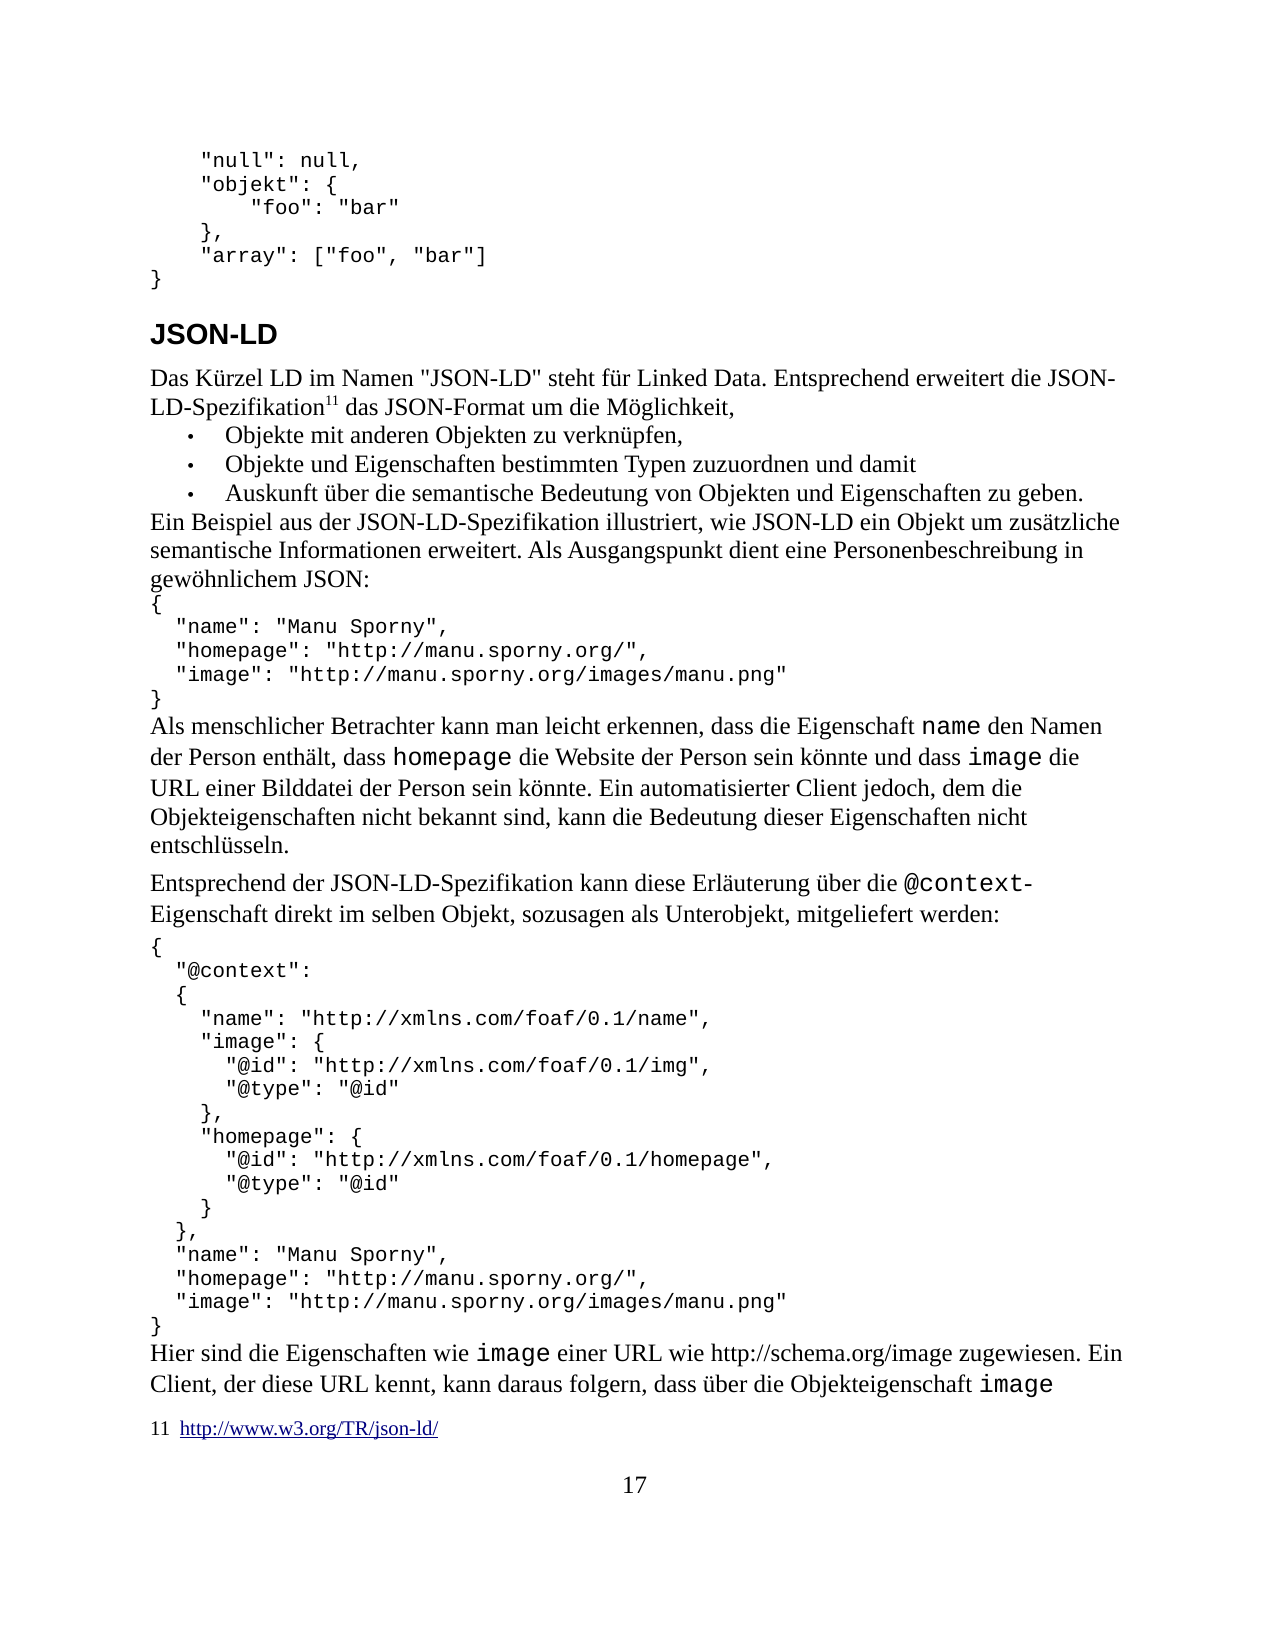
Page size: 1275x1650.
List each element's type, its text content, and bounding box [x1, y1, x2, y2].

text http://www.w3.org/TR/json-ld/ [150, 1416, 1125, 1440]
text }, [150, 221, 1125, 244]
text } [150, 1315, 1125, 1338]
text "null": null, [150, 150, 1125, 174]
text } [150, 687, 1125, 711]
text { [150, 984, 1125, 1007]
text }, [150, 1102, 1125, 1126]
subtitle JSON-LD [150, 317, 1125, 350]
text "image": "http://manu.sporny.org/images/manu.png" [150, 1291, 1125, 1315]
text }, [150, 1220, 1125, 1244]
text "homepage": { [150, 1126, 1125, 1149]
text "name": "Manu Sporny", [150, 617, 1125, 640]
text "homepage": "http://manu.sporny.org/", [150, 1268, 1125, 1291]
text Entsprechend der JSON-LD-Spezifikation kann diese Erläuterung über die @context-Eigenschaft direkt im selben Objekt, sozusagen als Unterobjekt, mitgeliefert werden: [150, 868, 1125, 928]
text "homepage": "http://manu.sporny.org/", [150, 640, 1125, 664]
text } [150, 1197, 1125, 1220]
list Auskunft über die semantische Bedeutung von Objekten und Eigenschaften zu geben. [187, 478, 1125, 507]
text Als menschlicher Betrachter kann man leicht erkennen, dass die Eigenschaft name den Namen der Person enthält, dass homepage die Website der Person sein könnte und dass image die URL einer Bilddatei der Person sein könnte. Ein automatisierter Client jedoch, dem die Objekteigenschaften nicht bekannt sind, kann die Bedeutung dieser Eigenschaften nicht entschlüsseln. [150, 711, 1125, 859]
text "foo": "bar" [150, 197, 1125, 221]
text "@context": [150, 960, 1125, 984]
text "name": "Manu Sporny", [150, 1244, 1125, 1268]
text "@id": "http://xmlns.com/foaf/0.1/img", [150, 1055, 1125, 1078]
text "@type": "@id" [150, 1078, 1125, 1102]
text "objekt": { [150, 174, 1125, 197]
text { [150, 937, 1125, 960]
text Das Kürzel LD im Namen "JSON-LD" steht für Linked Data. Entsprechend erweitert die JSON-LD-Spezifikation das JSON-Format um die Möglichkeit, [150, 363, 1125, 420]
text { [150, 593, 1125, 617]
text "image": "http://manu.sporny.org/images/manu.png" [150, 664, 1125, 687]
text "@type": "@id" [150, 1173, 1125, 1197]
list Objekte mit anderen Objekten zu verknüpfen, [187, 420, 1125, 449]
text } [150, 268, 1125, 292]
text "image": { [150, 1031, 1125, 1055]
text "array": ["foo", "bar"] [150, 244, 1125, 268]
list Objekte und Eigenschaften bestimmten Typen zuzuordnen und damit [187, 449, 1125, 478]
text "@id": "http://xmlns.com/foaf/0.1/homepage", [150, 1149, 1125, 1173]
text "name": "http://xmlns.com/foaf/0.1/name", [150, 1007, 1125, 1031]
text Hier sind die Eigenschaften wie image einer URL wie http://schema.org/image zugewiesen. Ein Client, der diese URL kennt, kann daraus folgern, dass über die Objekteigenschaft image [150, 1338, 1125, 1400]
text Ein Beispiel aus der JSON-LD-Spezifikation illustriert, wie JSON-LD ein Objekt um zusätzliche semantische Informationen erweitert. Als Ausgangspunkt dient eine Personenbeschreibung in gewöhnlichem JSON: [150, 507, 1125, 593]
